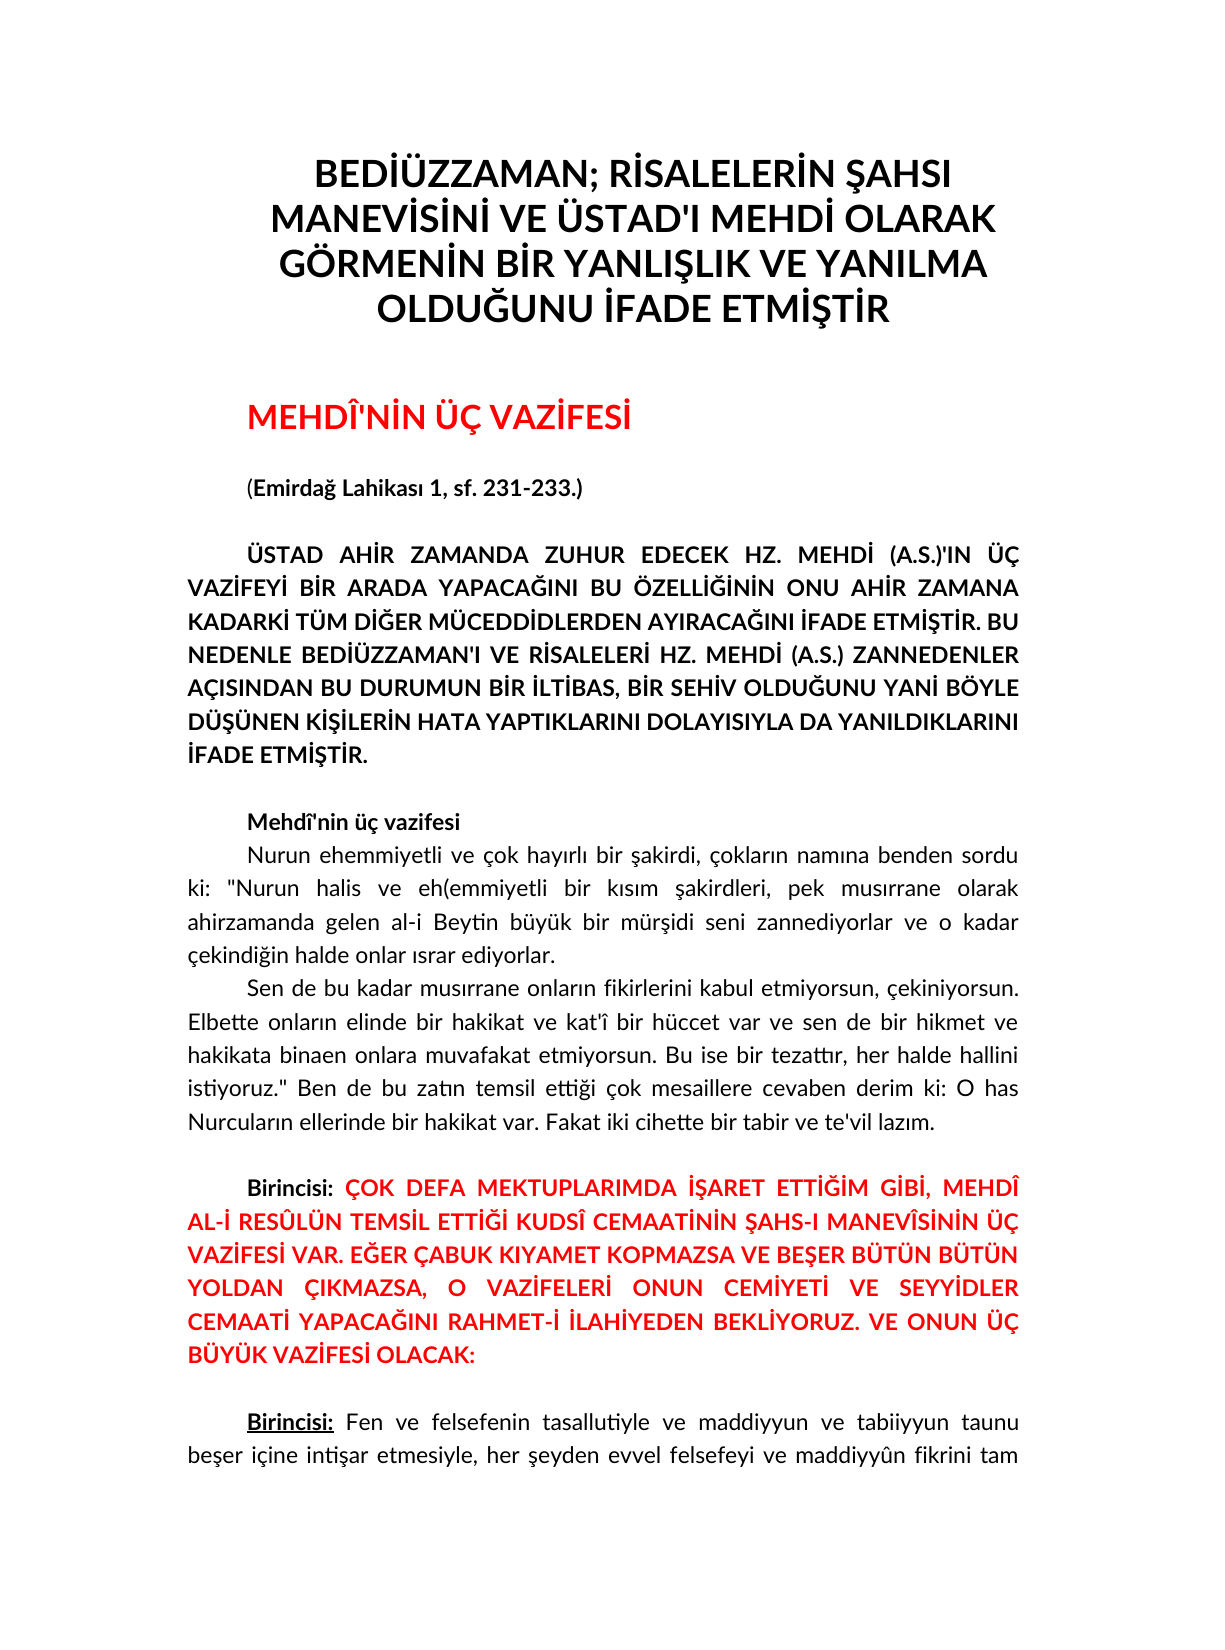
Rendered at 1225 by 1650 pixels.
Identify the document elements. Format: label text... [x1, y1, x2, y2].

text Birincisi: ÇOK DEFA MEKTUPLARIMDA İŞARET ETTİĞİM GİBİ, MEHDÎ AL-İ RESÛLÜN TEMSİL ETTİĞİ KUDSÎ CEMAATİNİN ŞAHS-I MANEVÎSİNİN ÜÇ VAZİFESİ VAR. EĞER ÇABUK KIYAMET KOPMAZSA VE BEŞER BÜTÜN BÜTÜN YOLDAN ÇIKMAZSA, O VAZİFELERİ ONUN CEMİYETİ VE SEYYİDLER CEMAATİ YAPACAĞINI RAHMET-İ İLAHİYEDEN BEKLİYORUZ. VE ONUN ÜÇ BÜYÜK VAZİFESİ OLACAK: [187, 1170, 1020, 1370]
text MEHDÎ'NİN ÜÇ VAZİFESİ [187, 397, 1020, 437]
text Nurun ehemmiyetli ve çok hayırlı bir şakirdi, çokların namına benden sordu ki: "Nurun halis ve eh(emmiyetli bir kısım şakirdleri, pek musırrane olarak ahirzamanda gelen al-i Beytin büyük bir mürşidi seni zannediyorlar ve o kadar çekindiğin halde onlar ısrar ediyorlar. [187, 837, 1020, 970]
text ÜSTAD AHİR ZAMANDA ZUHUR EDECEK HZ. MEHDİ (A.S.)'IN ÜÇ VAZİFEYİ BİR ARADA YAPACAĞINI BU ÖZELLİĞİNİN ONU AHİR ZAMANA KADARKİ TÜM DİĞER MÜCEDDİDLERDEN AYIRACAĞINI İFADE ETMİŞTİR. BU NEDENLE BEDİÜZZAMAN'I VE RİSALELERİ HZ. MEHDİ (A.S.) ZANNEDENLER AÇISINDAN BU DURUMUN BİR İLTİBAS, BİR SEHİV OLDUĞUNU YANİ BÖYLE DÜŞÜNEN KİŞİLERİN HATA YAPTIKLARINI DOLAYISIYLA DA YANILDIKLARINI İFADE ETMİŞTİR. [187, 537, 1020, 770]
text (Emirdağ Lahikası 1, sf. 231-233.) [187, 470, 1020, 503]
text Mehdî'nin üç vazifesi [187, 803, 1020, 837]
text Birincisi: Fen ve felsefenin tasallutiyle ve maddiyyun ve tabiiyyun taunu beşer içine intişar etmesiyle, her şeyden evvel felsefeyi ve maddiyyûn fikrini tam [187, 1403, 1020, 1470]
text Sen de bu kadar musırrane onların fikirlerini kabul etmiyorsun, çekiniyorsun. Elbette onların elinde bir hakikat ve kat'î bir hüccet var ve sen de bir hikmet ve hakikata binaen onlara muvafakat etmiyorsun. Bu ise bir tezattır, her halde hallini istiyoruz." Ben de bu zatın temsil ettiği çok mesaillere cevaben derim ki: O has Nurcuların ellerinde bir hakikat var. Fakat iki cihette bir tabir ve te'vil lazım. [187, 970, 1020, 1137]
text BEDİÜZZAMAN; RİSALELERİN ŞAHSI MANEVİSİNİ VE ÜSTAD'I MEHDİ OLARAK GÖRMENİN BİR YANLIŞLIK VE YANILMA OLDUĞUNU İFADE ETMİŞTİR [247, 150, 1020, 330]
